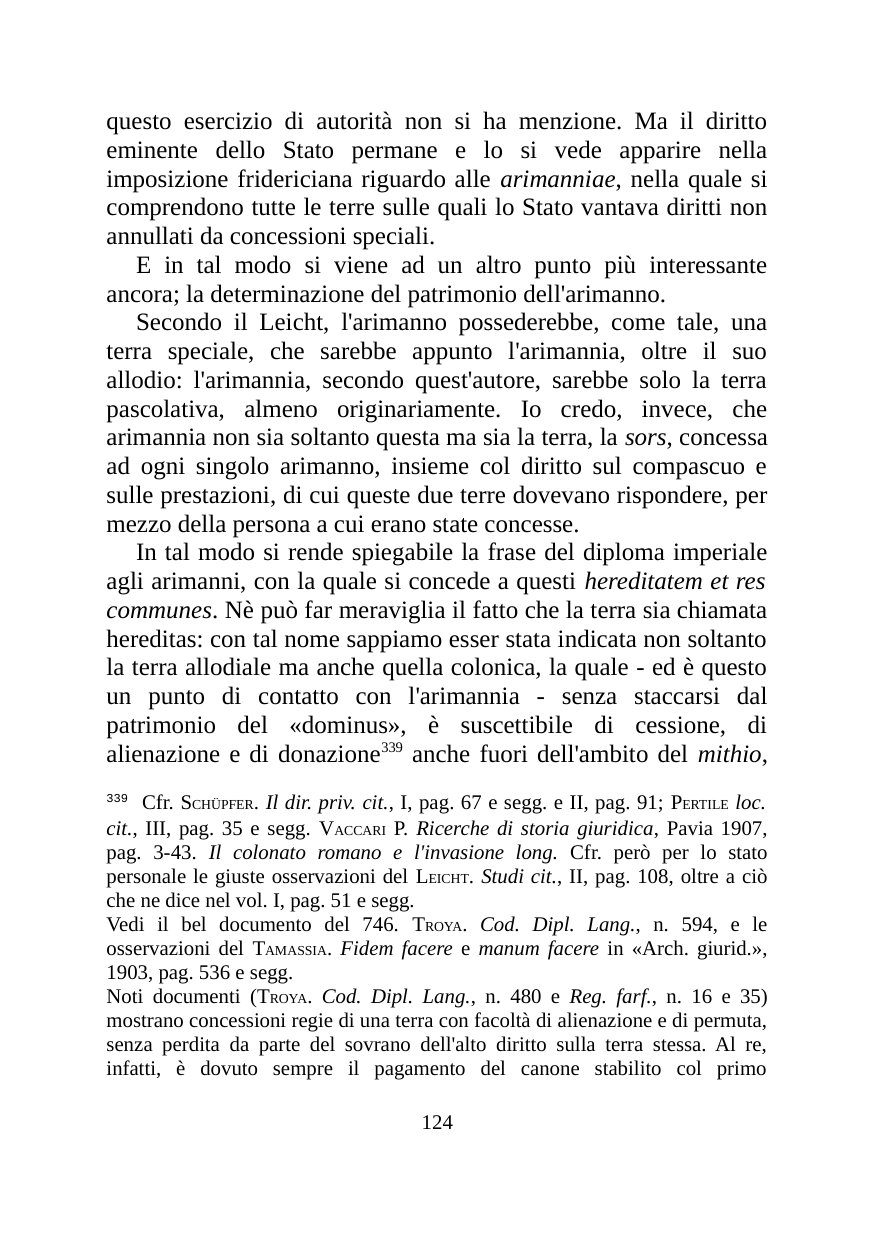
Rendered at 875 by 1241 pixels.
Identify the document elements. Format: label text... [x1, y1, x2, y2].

text E in tal modo si viene ad un altro punto più interessante ancora; la determinazione del patrimonio dell'arimanno. [106, 250, 768, 307]
text Noti documenti (Troya. Cod. Dipl. Lang., n. 480 e Reg. farf., n. 16 e 35) mostrano concessioni regie di una terra con facoltà di alienazione e di permuta, senza perdita da parte del sovrano dell'alto diritto sulla terra stessa. Al re, infatti, è dovuto sempre il pagamento del canone stabilito col primo [106, 984, 768, 1080]
text questo esercizio di autorità non si ha menzione. Ma il diritto eminente dello Stato permane e lo si vede apparire nella imposizione fridericiana riguardo alle arimanniae, nella quale si comprendono tutte le terre sulle quali lo Stato vantava diritti non annullati da concessioni speciali. [106, 106, 768, 250]
text Secondo il Leicht, l'arimanno possederebbe, come tale, una terra speciale, che sarebbe appunto l'arimannia, oltre il suo allodio: l'arimannia, secondo quest'autore, sarebbe solo la terra pascolativa, almeno originariamente. Io credo, invece, che arimannia non sia soltanto questa ma sia la terra, la sors, concessa ad ogni singolo arimanno, insieme col diritto sul compascuo e sulle prestazioni, di cui queste due terre dovevano rispondere, per mezzo della persona a cui erano state concesse. [106, 307, 768, 537]
text Cfr. Schüpfer. Il dir. priv. cit., I, pag. 67 e segg. e II, pag. 91; Pertile loc. cit., III, pag. 35 e segg. Vaccari P. Ricerche di storia giuridica, Pavia 1907, pag. 3-43. Il colonato romano e l'invasione long. Cfr. però per lo stato personale le giuste osservazioni del Leicht. Studi cit., II, pag. 108, oltre a ciò che ne dice nel vol. I, pag. 51 e segg. [106, 790, 768, 912]
text Vedi il bel documento del 746. Troya. Cod. Dipl. Lang., n. 594, e le osservazioni del Tamassia. Fidem facere e manum facere in «Arch. giurid.», 1903, pag. 536 e segg. [106, 912, 768, 984]
text In tal modo si rende spiegabile la frase del diploma imperiale agli arimanni, con la quale si concede a questi hereditatem et res communes. Nè può far meraviglia il fatto che la terra sia chiamata hereditas: con tal nome sappiamo esser stata indicata non soltanto la terra allodiale ma anche quella colonica, la quale - ed è questo un punto di contatto con l'arimannia - senza staccarsi dal patrimonio del «dominus», è suscettibile di cessione, di alienazione e di donazione anche fuori dell'ambito del mithio, [106, 537, 768, 767]
